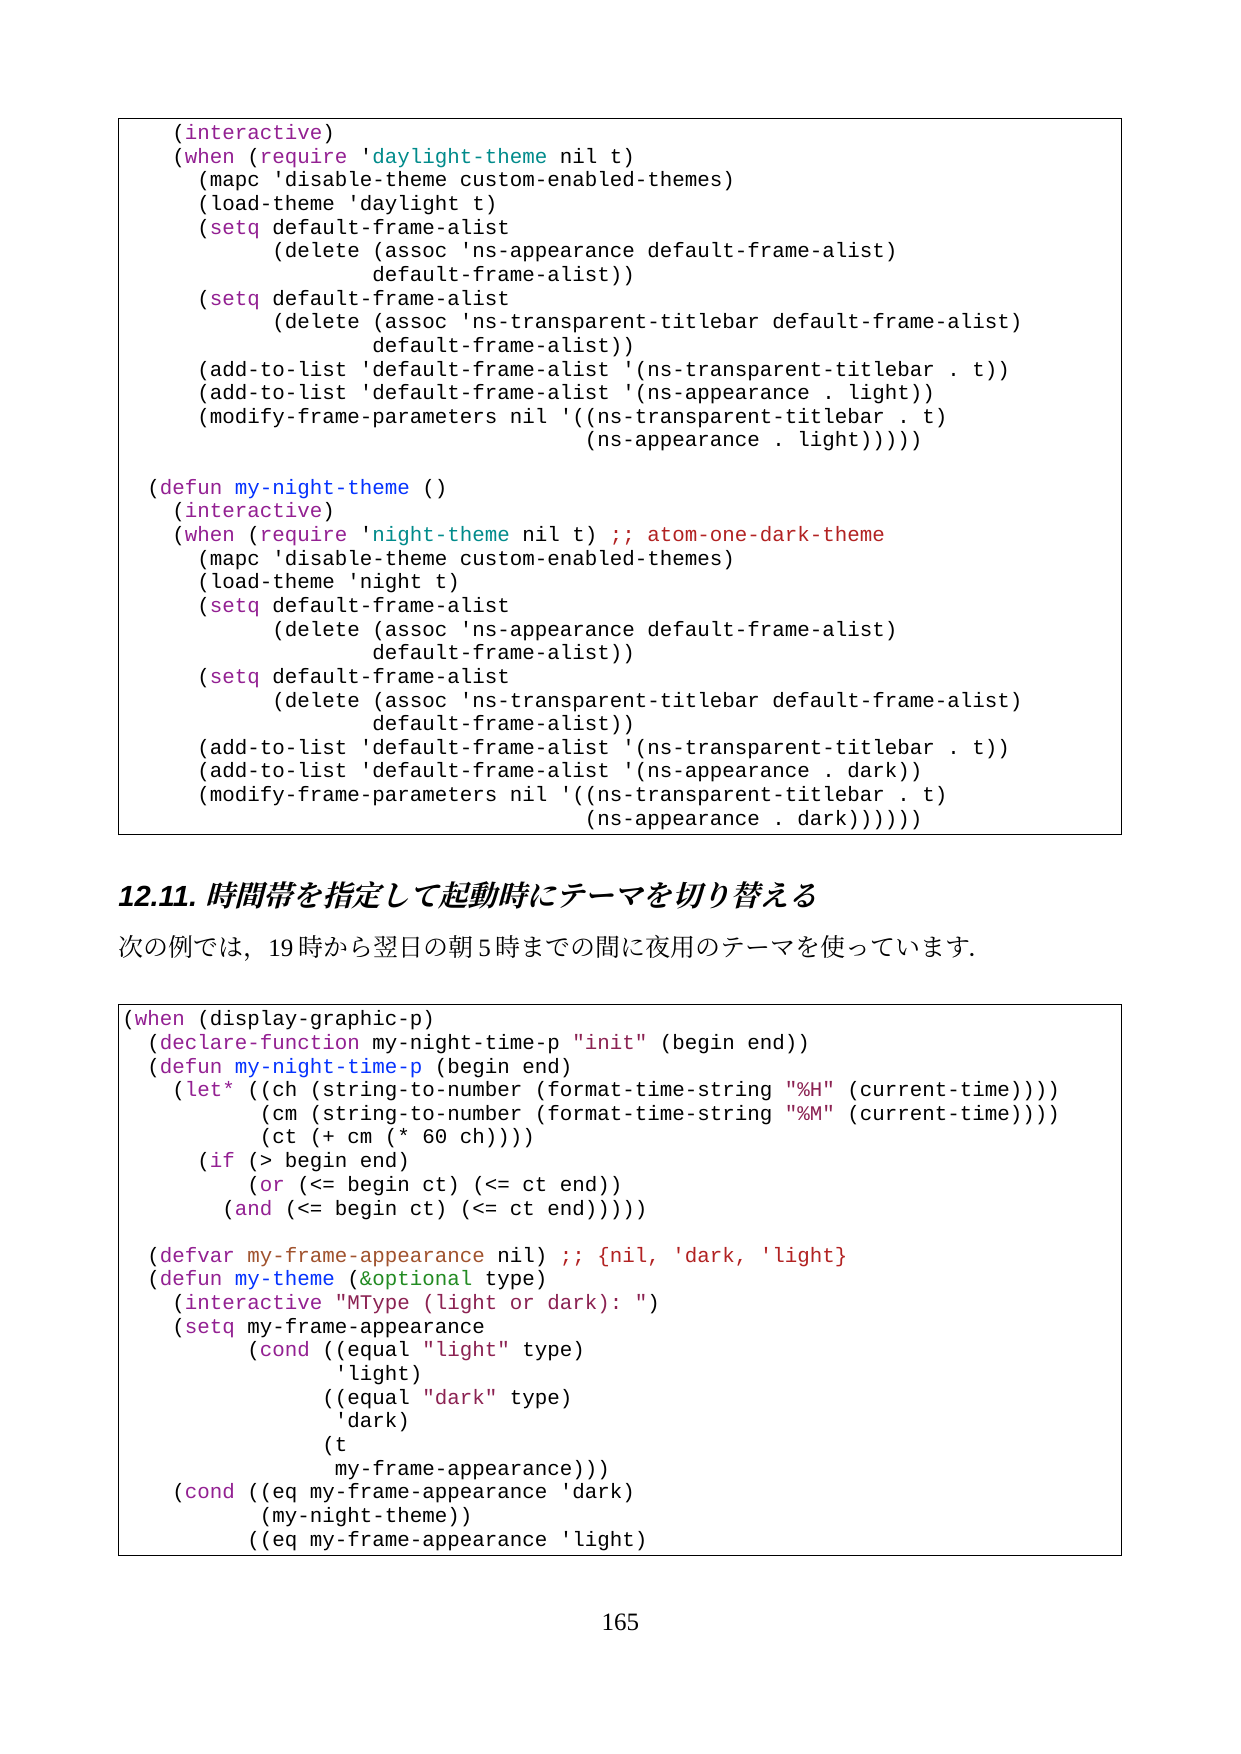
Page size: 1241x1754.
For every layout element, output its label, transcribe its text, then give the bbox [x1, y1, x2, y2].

subtitle 時間帯を指定して起動時にテーマを切り替える [118, 873, 1122, 915]
text (cm (string-to-number (format-time-string "%M" (current-time)))) [119, 1099, 1121, 1123]
text default-frame-alist)) [119, 638, 1121, 662]
text (mapc 'disable-theme custom-enabled-themes) [119, 165, 1121, 189]
text ((equal "dark" type) [119, 1383, 1121, 1406]
text ((eq my-frame-appearance 'light) [119, 1524, 1121, 1555]
text (when (display-graphic-p) [119, 1005, 1121, 1028]
text (t [119, 1430, 1121, 1454]
text (defun my-night-time-p (begin end) [119, 1052, 1121, 1075]
text (add-to-list 'default-frame-alist '(ns-transparent-titlebar . t)) [119, 354, 1121, 378]
text (add-to-list 'default-frame-alist '(ns-appearance . dark)) [119, 757, 1121, 780]
text (interactive) [119, 496, 1121, 520]
text (load-theme 'night t) [119, 567, 1121, 591]
text (or (<= begin ct) (<= ct end)) [119, 1170, 1121, 1193]
text default-frame-alist)) [119, 709, 1121, 733]
text (declare-function my-night-time-p "init" (begin end)) [119, 1028, 1121, 1052]
text (delete (assoc 'ns-appearance default-frame-alist) [119, 236, 1121, 260]
text default-frame-alist)) [119, 331, 1121, 354]
text (load-theme 'daylight t) [119, 189, 1121, 213]
text (add-to-list 'default-frame-alist '(ns-appearance . light)) [119, 378, 1121, 402]
text (setq default-frame-alist [119, 284, 1121, 307]
text (setq default-frame-alist [119, 213, 1121, 236]
text (interactive) [119, 119, 1121, 142]
text (defun my-theme (&optional type) [119, 1264, 1121, 1288]
text (delete (assoc 'ns-appearance default-frame-alist) [119, 615, 1121, 638]
text (add-to-list 'default-frame-alist '(ns-transparent-titlebar . t)) [119, 733, 1121, 757]
text (setq default-frame-alist [119, 662, 1121, 686]
text (mapc 'disable-theme custom-enabled-themes) [119, 544, 1121, 567]
text (modify-frame-parameters nil '((ns-transparent-titlebar . t) [119, 402, 1121, 426]
text my-frame-appearance))) [119, 1454, 1121, 1477]
text (modify-frame-parameters nil '((ns-transparent-titlebar . t) [119, 780, 1121, 804]
text (when (require 'daylight-theme nil t) [119, 142, 1121, 165]
text (ns-appearance . dark)))))) [119, 804, 1121, 834]
text (ns-appearance . light))))) [119, 426, 1121, 449]
text (interactive "MType (light or dark): ") [119, 1288, 1121, 1312]
text 'light) [119, 1359, 1121, 1383]
text default-frame-alist)) [119, 260, 1121, 284]
text (cond ((equal "light" type) [119, 1335, 1121, 1359]
text (let* ((ch (string-to-number (format-time-string "%H" (current-time)))) [119, 1075, 1121, 1099]
text (defun my-night-theme () [119, 473, 1121, 496]
text (ct (+ cm (* 60 ch)))) [119, 1123, 1121, 1146]
text (if (> begin end) [119, 1146, 1121, 1170]
text (my-night-theme)) [119, 1501, 1121, 1524]
text (delete (assoc 'ns-transparent-titlebar default-frame-alist) [119, 686, 1121, 709]
text (and (<= begin ct) (<= ct end))))) [119, 1193, 1121, 1217]
text (when (require 'night-theme nil t) ;; atom-one-dark-theme [119, 520, 1121, 544]
text (delete (assoc 'ns-transparent-titlebar default-frame-alist) [119, 307, 1121, 331]
text (setq default-frame-alist [119, 591, 1121, 615]
text (defvar my-frame-appearance nil) ;; {nil, 'dark, 'light} [119, 1241, 1121, 1264]
text 次の例では，19時から翌日の朝5時までの間に夜用のテーマを使っています． [118, 927, 1122, 992]
text (setq my-frame-appearance [119, 1312, 1121, 1335]
text 'dark) [119, 1406, 1121, 1430]
text (cond ((eq my-frame-appearance 'dark) [119, 1477, 1121, 1501]
